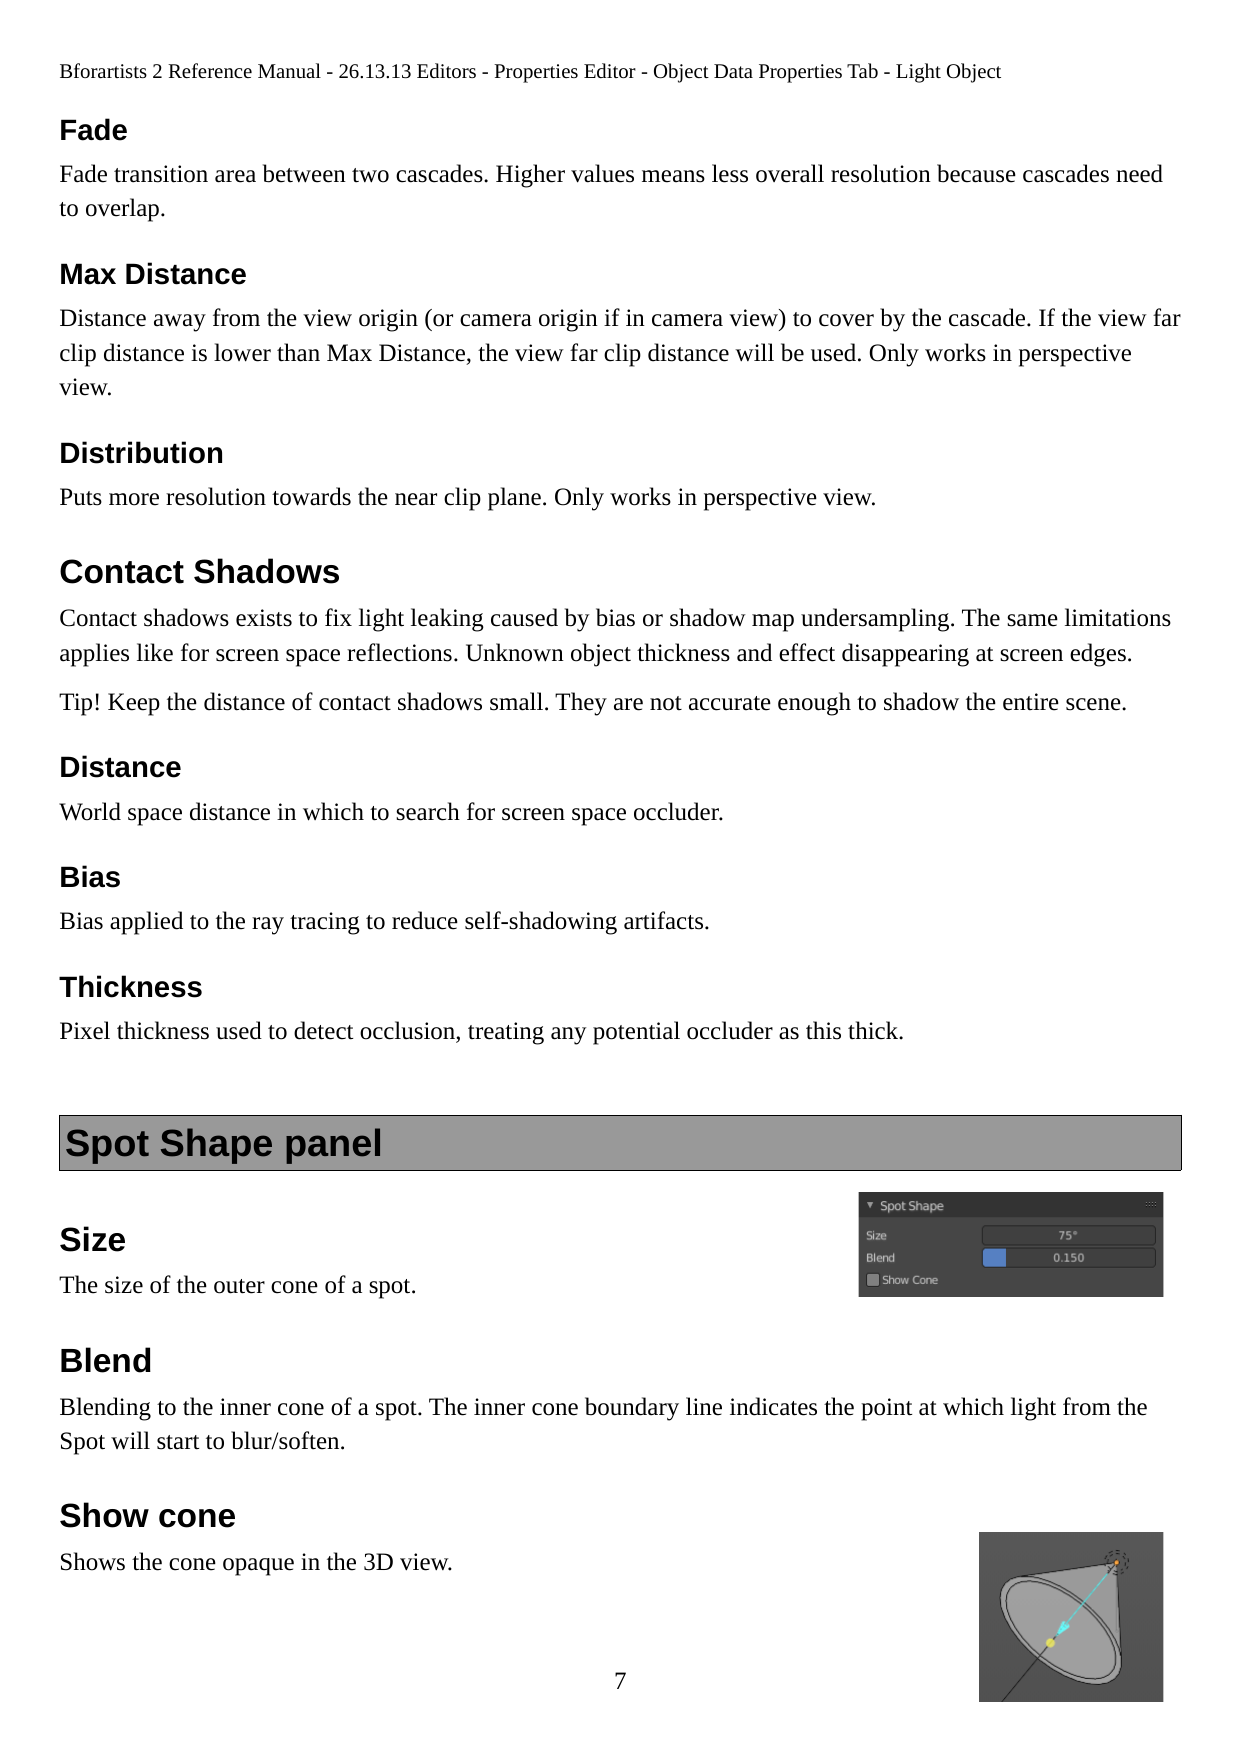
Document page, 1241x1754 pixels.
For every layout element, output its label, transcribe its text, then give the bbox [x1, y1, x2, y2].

table_header Spot Shape panel [60, 1116, 1181, 1170]
subtitle [1164, 1219, 1181, 1258]
subtitle Contact Shadows [59, 552, 1181, 591]
picture [979, 1532, 1164, 1702]
text Blending to the inner cone of a spot. The inner cone boundary line indicates the point at which light from the Spot will start to blur/soften. [59, 1392, 1181, 1455]
subtitle Blend [59, 1340, 1181, 1379]
subtitle Size [59, 1219, 858, 1258]
subtitle Show cone [59, 1496, 1181, 1534]
text Contact shadows exists to fix light leaking caused by bias or shadow map undersampling. The same limitations applies like for screen space reflections. Unknown object thickness and effect disappearing at screen edges. [59, 603, 1181, 666]
subtitle Distance [59, 750, 1181, 784]
subtitle Fade [59, 113, 1181, 146]
subtitle Bias [59, 860, 1181, 894]
subtitle Distribution [59, 436, 1181, 469]
text World space distance in which to search for screen space occluder. [59, 797, 1181, 825]
subtitle Max Distance [59, 257, 1181, 291]
picture [858, 1192, 1164, 1297]
text Shows the cone opaque in the 3D view. [59, 1547, 979, 1576]
text Fade transition area between two cascades. Higher values means less overall resolution because cascades need to overlap. [59, 159, 1181, 222]
text Puts more resolution towards the near clip plane. Only works in perspective view. [59, 482, 1181, 511]
text Pixel thickness used to detect occlusion, treating any potential occluder as this thick. [59, 1016, 1181, 1045]
text The size of the outer cone of a spot. [59, 1271, 1181, 1299]
text Bias applied to the ray tracing to reduce self-shadowing artifacts. [59, 906, 1181, 935]
subtitle Thickness [59, 970, 1181, 1004]
text Tip! Keep the distance of contact shadows small. They are not accurate enough to shadow the entire scene. [59, 687, 1181, 715]
text Distance away from the view origin (or camera origin if in camera view) to cover by the cascade. If the view far clip distance is lower than Max Distance, the view far clip distance will be used. Only works in perspective view. [59, 303, 1181, 401]
